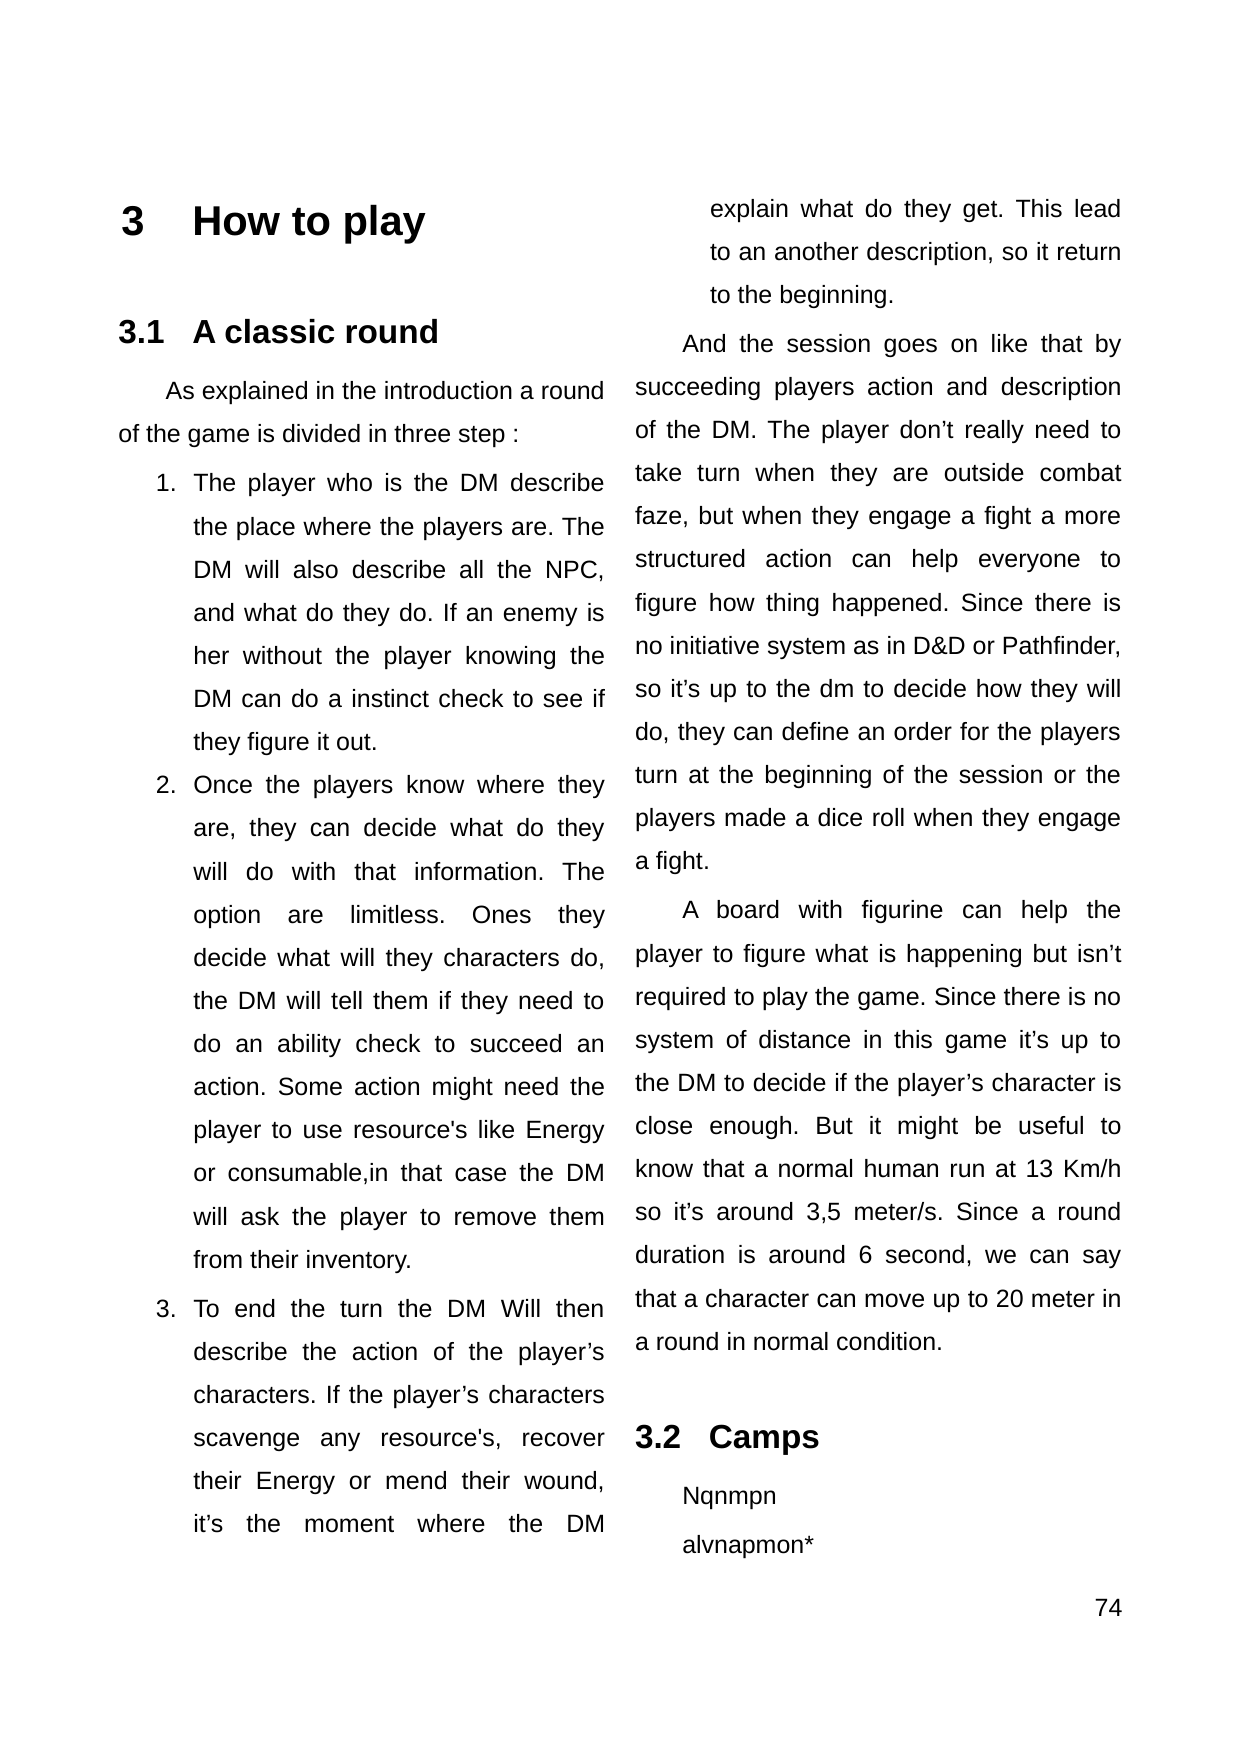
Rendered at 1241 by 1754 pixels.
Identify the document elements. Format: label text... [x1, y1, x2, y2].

text A board with figurine can help the player to figure what is happening but isn’t required to play the game. Since there is no system of distance in this game it’s up to the DM to decide if the player’s character is close enough. But it might be useful to know that a normal human run at 13 Km/h so it’s around 3,5 meter/s. Since a round duration is around 6 second, we can say that a character can move up to 20 meter in a round in normal condition. [635, 895, 1122, 1355]
list Once the players know where they are, they can decide what do they will do with that information. The option are limitless. Ones they decide what will they characters do, the DM will tell them if they need to do an ability check to succeed an action. Some action might need the player to use resource's like Energy or consumable,in that case the DM will ask the player to remove them from their inventory. [156, 770, 605, 1273]
subtitle Camps [635, 1417, 1122, 1456]
text As explained in the introduction a round of the game is divided in three step : [118, 376, 605, 448]
subtitle How to play [118, 193, 605, 247]
subtitle A classic round [118, 313, 605, 351]
text alvnapmon* [635, 1530, 1122, 1558]
list explain what do they get. This lead to an another description, so it return to the beginning. [672, 193, 1122, 308]
list To end the turn the DM Will then describe the action of the player’s characters. If the player’s characters scavenge any resource's, recover their Energy or mend their wound, it’s the moment where the DM [156, 1294, 605, 1538]
list The player who is the DM describe the place where the players are. The DM will also describe all the NPC, and what do they do. If an enemy is her without the player knowing the DM can do a instinct check to see if they figure it out. [156, 468, 605, 756]
text And the session goes on like that by succeeding players action and description of the DM. The player don’t really need to take turn when they are outside combat faze, but when they engage a fight a more structured action can help everyone to figure how thing happened. Since there is no initiative system as in D&D or Pathfinder, so it’s up to the dm to decide how they will do, they can define an order for the players turn at the beginning of the session or the players made a dice roll when they engage a fight. [635, 329, 1122, 875]
text Nqnmpn [635, 1481, 1122, 1509]
